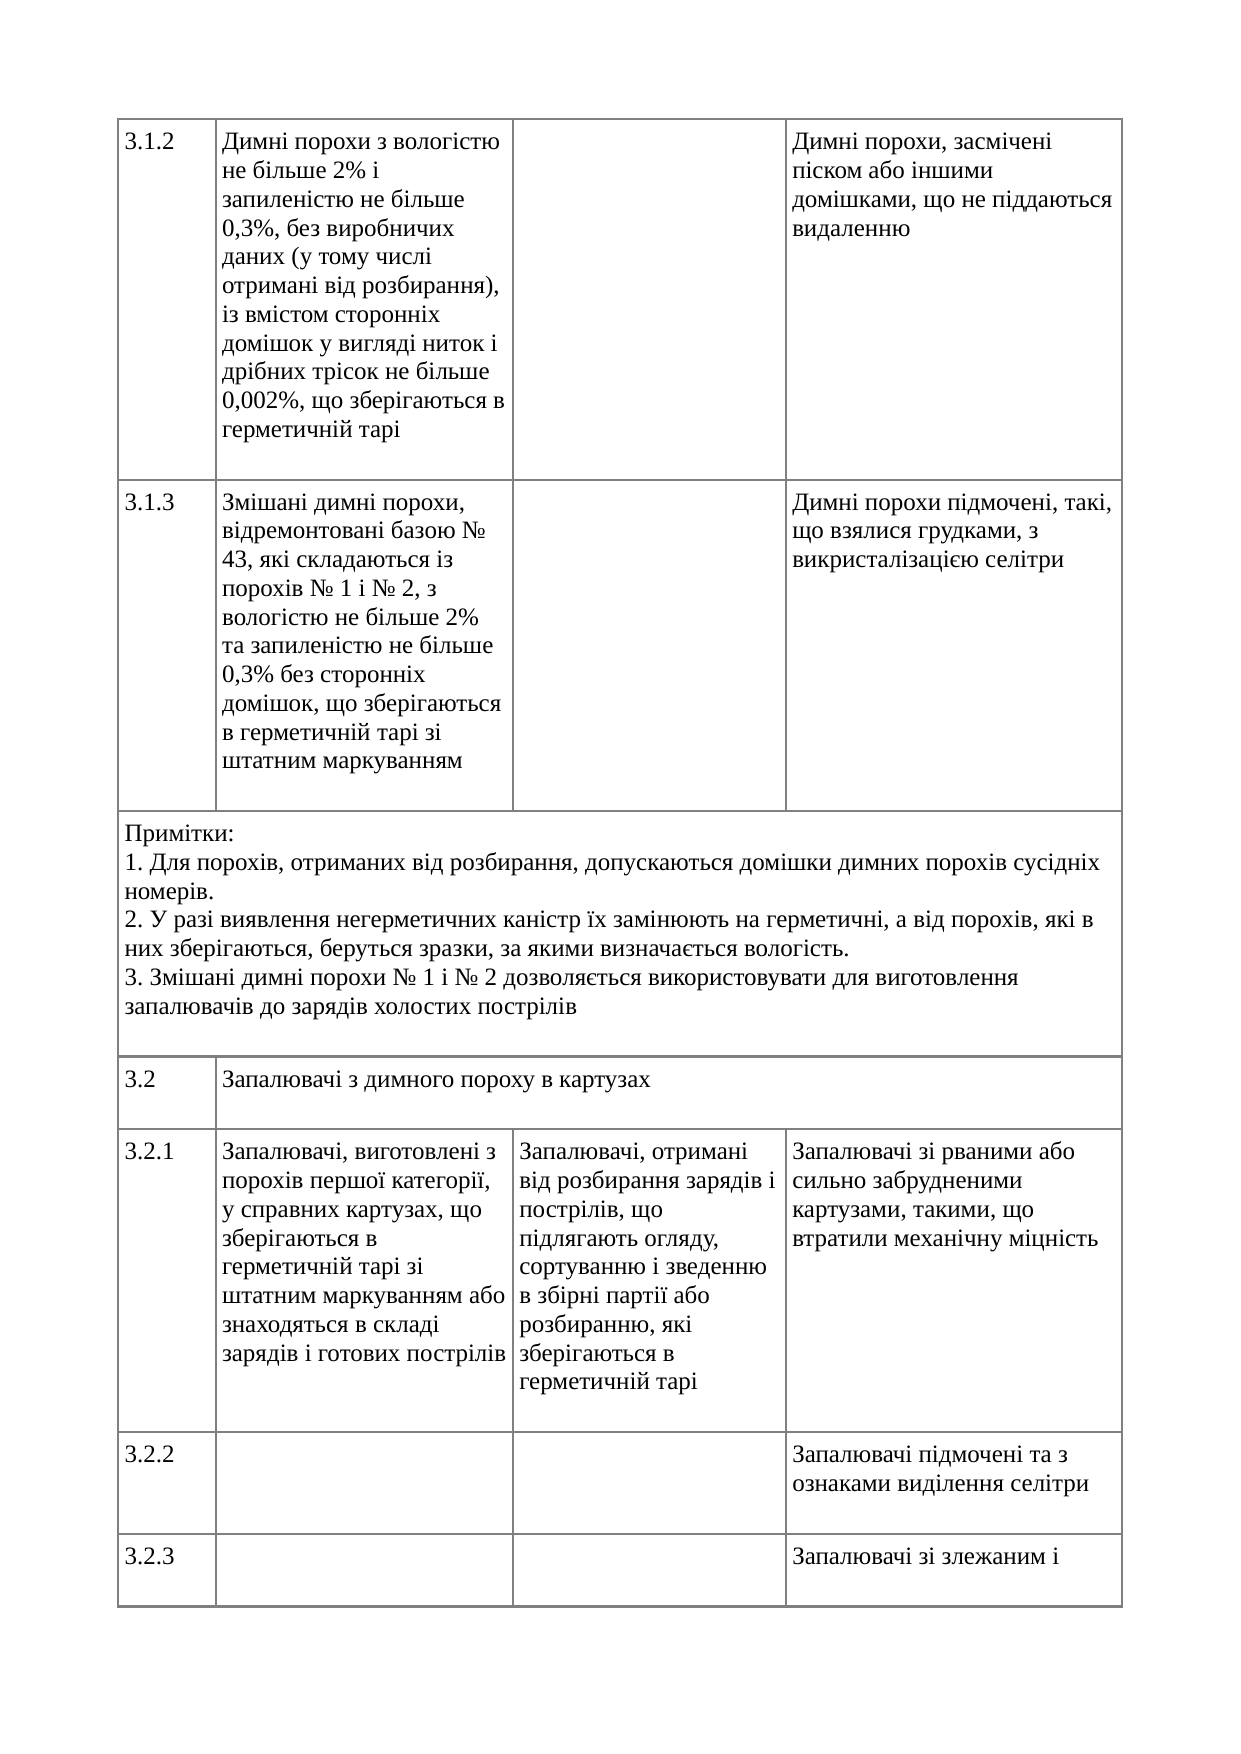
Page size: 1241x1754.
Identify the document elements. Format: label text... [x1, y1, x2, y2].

table_cell Запалювачі, отримані від розбирання зарядів і пострілів, що підлягають огляду, сортуванню і зведенню в збірні партії або розбиранню, які зберігаються в герметичній тарі [514, 1130, 785, 1431]
table_cell Примітки: 1. Для порохів, отриманих від розбирання, допускаються домішки димних порохів сусідніх номерів. 2. У разі виявлення негерметичних каністр їх замінюють на герметичні, а від порохів, які в них зберігаються, беруться зразки, за якими визначається вологість. 3. Змішані димні порохи № 1 і № 2 дозволяється використовувати для виготовлення запалювачів до зарядів холостих пострілів [119, 812, 1121, 1055]
table_cell Запалювачі зі злежаним і [787, 1535, 1121, 1605]
table_cell Запалювачі з димного пороху в картузах [217, 1058, 1121, 1128]
table_cell 3.2.2 [119, 1433, 215, 1532]
table_cell [217, 1535, 512, 1605]
table_cell 3.2 [119, 1058, 215, 1128]
table_cell [217, 1433, 512, 1532]
table_cell 3.2.3 [119, 1535, 215, 1605]
table_cell Запалювачі зі рваними або сильно забрудненими картузами, такими, що втратили механічну міцність [787, 1130, 1121, 1431]
table_cell [514, 481, 785, 810]
table_cell [514, 1535, 785, 1605]
table_cell Димні порохи підмочені, такі, що взялися грудками, з викристалізацією селітри [787, 481, 1121, 810]
table_cell [514, 120, 785, 478]
table_cell Запалювачі, виготовлені з порохів першої категорії, у справних картузах, що зберігаються в герметичній тарі зі штатним маркуванням або знаходяться в складі зарядів і готових пострілів [217, 1130, 512, 1431]
table_cell [514, 1433, 785, 1532]
table_cell Запалювачі підмочені та з ознаками виділення селітри [787, 1433, 1121, 1532]
table_cell Змішані димні порохи, відремонтовані базою № 43, які складаються із порохів № 1 і № 2, з вологістю не більше 2% та запиленістю не більше 0,3% без сторонніх домішок, що зберігаються в герметичній тарі зі штатним маркуванням [217, 481, 512, 810]
table_cell 3.1.2 [119, 120, 215, 478]
table_cell 3.1.3 [119, 481, 215, 810]
table_cell Димні порохи, засмічені піском або іншими домішками, що не піддаються видаленню [787, 120, 1121, 478]
table_cell Димні порохи з вологістю не більше 2% і запиленістю не більше 0,3%, без виробничих даних (у тому числі отримані від розбирання), із вмістом сторонніх домішок у вигляді ниток і дрібних трісок не більше 0,002%, що зберігаються в герметичній тарі [217, 120, 512, 478]
table_cell 3.2.1 [119, 1130, 215, 1431]
